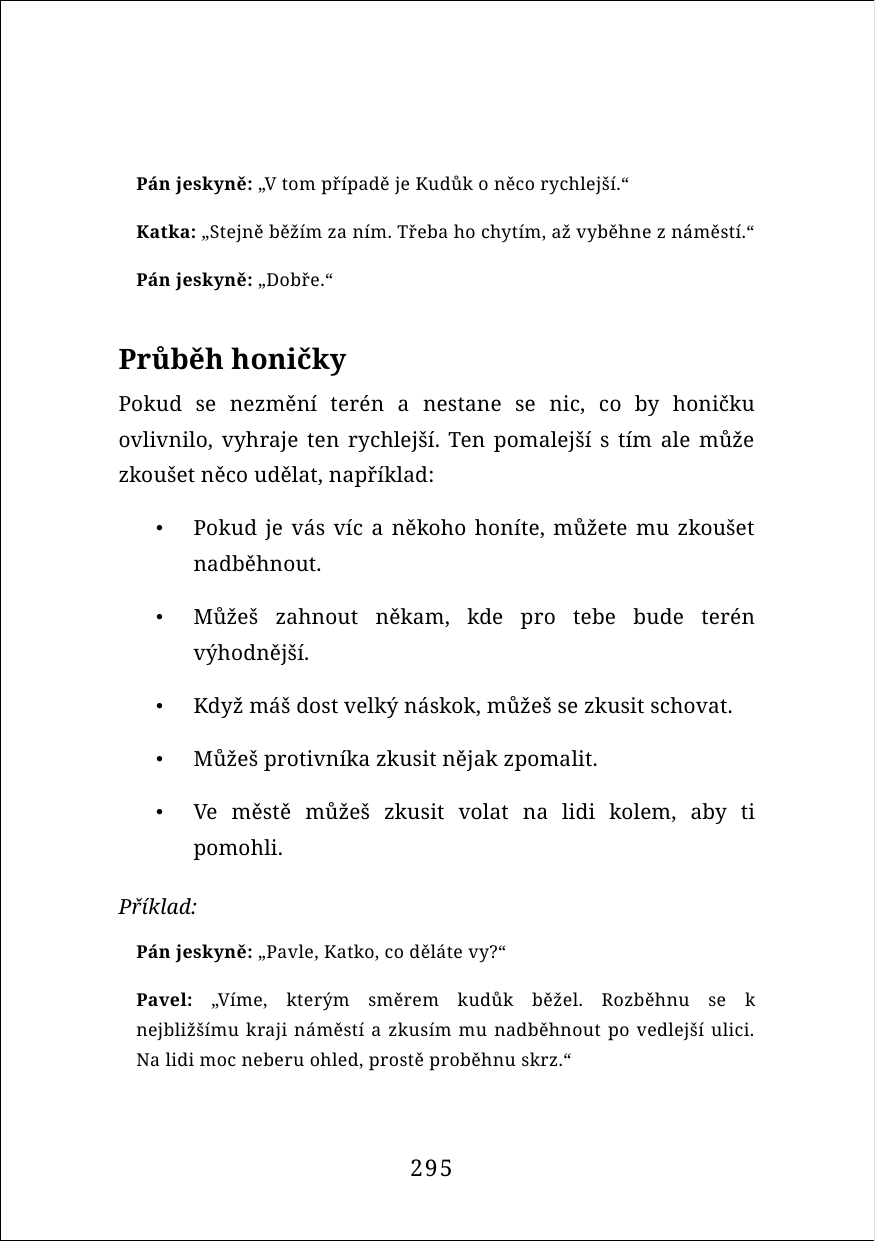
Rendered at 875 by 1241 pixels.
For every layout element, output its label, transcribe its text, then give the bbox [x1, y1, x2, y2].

text Pán jeskyně: „Pavle, Katko, co děláte vy?“ [136, 939, 756, 964]
list Můžeš zahnout někam, kde pro tebe bude terén výhodnější. [156, 602, 756, 666]
list Můžeš protivníka zkusit nějak zpomalit. [156, 744, 756, 773]
text Pán jeskyně: „V tom případě je Kudůk o něco rychlejší.“ [136, 172, 756, 196]
text Příklad: [118, 892, 756, 921]
text Pokud se nezmění terén a nestane se nic, co by honičku ovlivnilo, vyhraje ten rychlejší. Ten pomalejší s tím ale může zkoušet něco udělat, například: [118, 389, 756, 489]
subtitle Průběh honičky [118, 339, 756, 377]
text Pán jeskyně: „Dobře.“ [136, 268, 756, 292]
list Když máš dost velký náskok, můžeš se zkusit schovat. [156, 691, 756, 719]
text Pavel: „Víme, kterým směrem kudůk běžel. Rozběhnu se k nejbližšímu kraji náměstí a zkusím mu nadběhnout po vedlejší ulici. Na lidi moc neberu ohled, prostě proběhnu skrz.“ [136, 987, 756, 1072]
list Ve městě můžeš zkusit volat na lidi kolem, aby ti pomohli. [156, 797, 756, 861]
list Pokud je vás víc a někoho honíte, můžete mu zkoušet nadběhnout. [156, 513, 756, 577]
text Katka: „Stejně běžím za ním. Třeba ho chytím, až vyběhne z náměstí.“ [136, 220, 756, 244]
